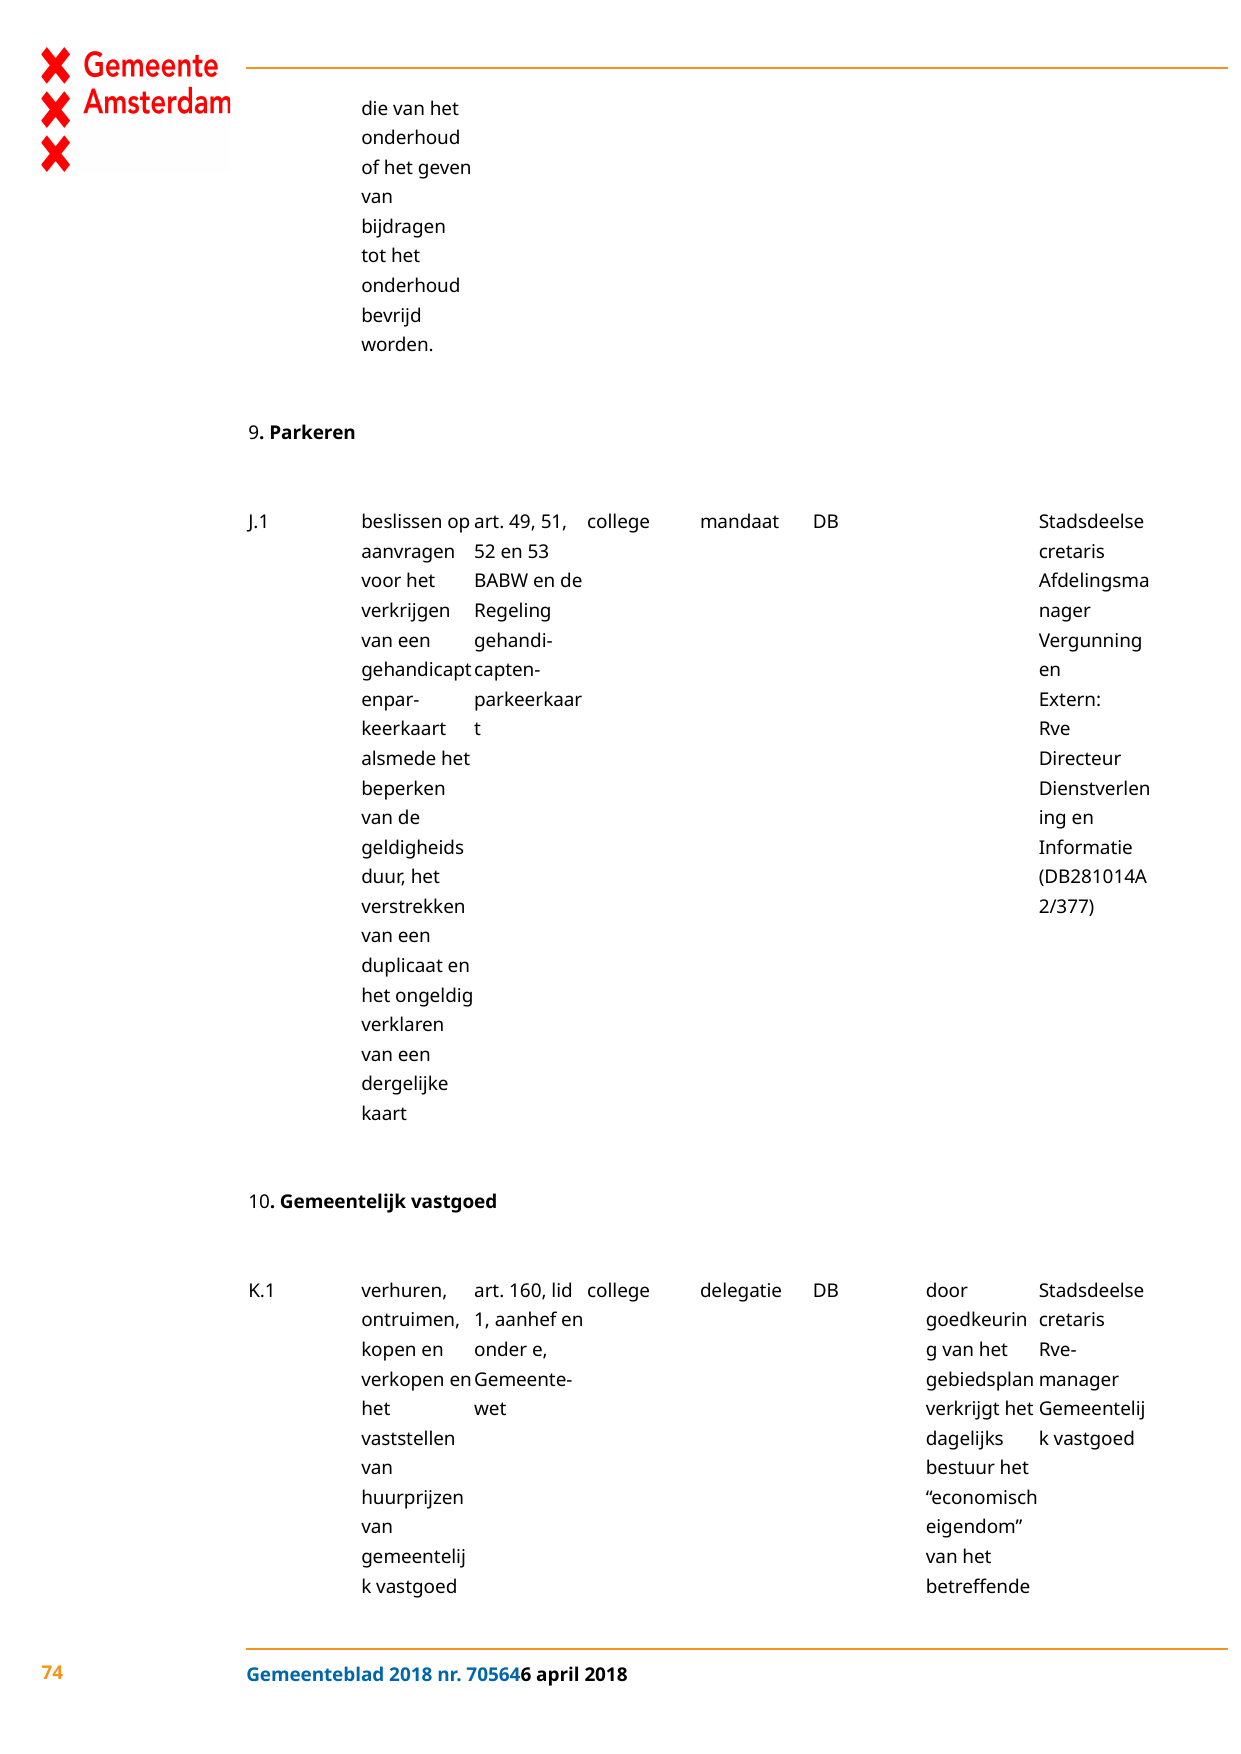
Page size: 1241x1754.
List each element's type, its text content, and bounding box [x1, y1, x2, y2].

table_cell die van het onderhoud of het geven van bijdragen tot het onderhoud bevrijd worden. [361, 95, 474, 387]
table_cell [813, 95, 926, 387]
table_header art. 49, 51, 52 en 53 BABW en de Regeling gehandi-capten-parkeerkaart [474, 479, 587, 1155]
table_header delegatie [700, 1248, 813, 1599]
table_cell [1039, 95, 1152, 387]
table_header college [587, 479, 700, 1155]
table_cell [474, 95, 587, 387]
table_cell [587, 95, 700, 387]
table_header J.1 [248, 479, 361, 1155]
table_header mandaat [700, 479, 813, 1155]
table_header art. 160, lid 1, aanhef en onder e, Gemeente-wet [474, 1248, 587, 1599]
table_header Stadsdeelsecretaris Afdelingsmanager Vergunningen Extern: Rve Directeur Dienstverlening en Informatie (DB281014A2/377) [1039, 479, 1152, 1155]
text 9. Parkeren [248, 419, 1152, 445]
table_header college [587, 1248, 700, 1599]
text 10. Gemeentelijk vastgoed [248, 1188, 1152, 1214]
table_cell [248, 95, 361, 387]
table_header DB [813, 479, 926, 1155]
table_header verhuren, ontruimen, kopen en verkopen en het vaststellen van huurprijzen van gemeentelijk vastgoed [361, 1248, 474, 1599]
table_header Stadsdeelsecretaris Rve-manager Gemeentelijk vastgoed [1039, 1248, 1152, 1599]
table_header door goedkeuring van het gebiedsplan verkrijgt het dagelijks bestuur het “economisch eigendom” van het betreffende [926, 1248, 1038, 1599]
table_header [926, 479, 1038, 1155]
table_cell [926, 95, 1038, 387]
table_header beslissen op aanvragen voor het verkrijgen van een gehandicaptenpar-keerkaart alsmede het beperken van de geldigheidsduur, het verstrekken van een duplicaat en het ongeldig verklaren van een dergelijke kaart [361, 479, 474, 1155]
table_cell [700, 95, 813, 387]
picture [41, 47, 231, 172]
table_header K.1 [248, 1248, 361, 1599]
table_header DB [813, 1248, 926, 1599]
